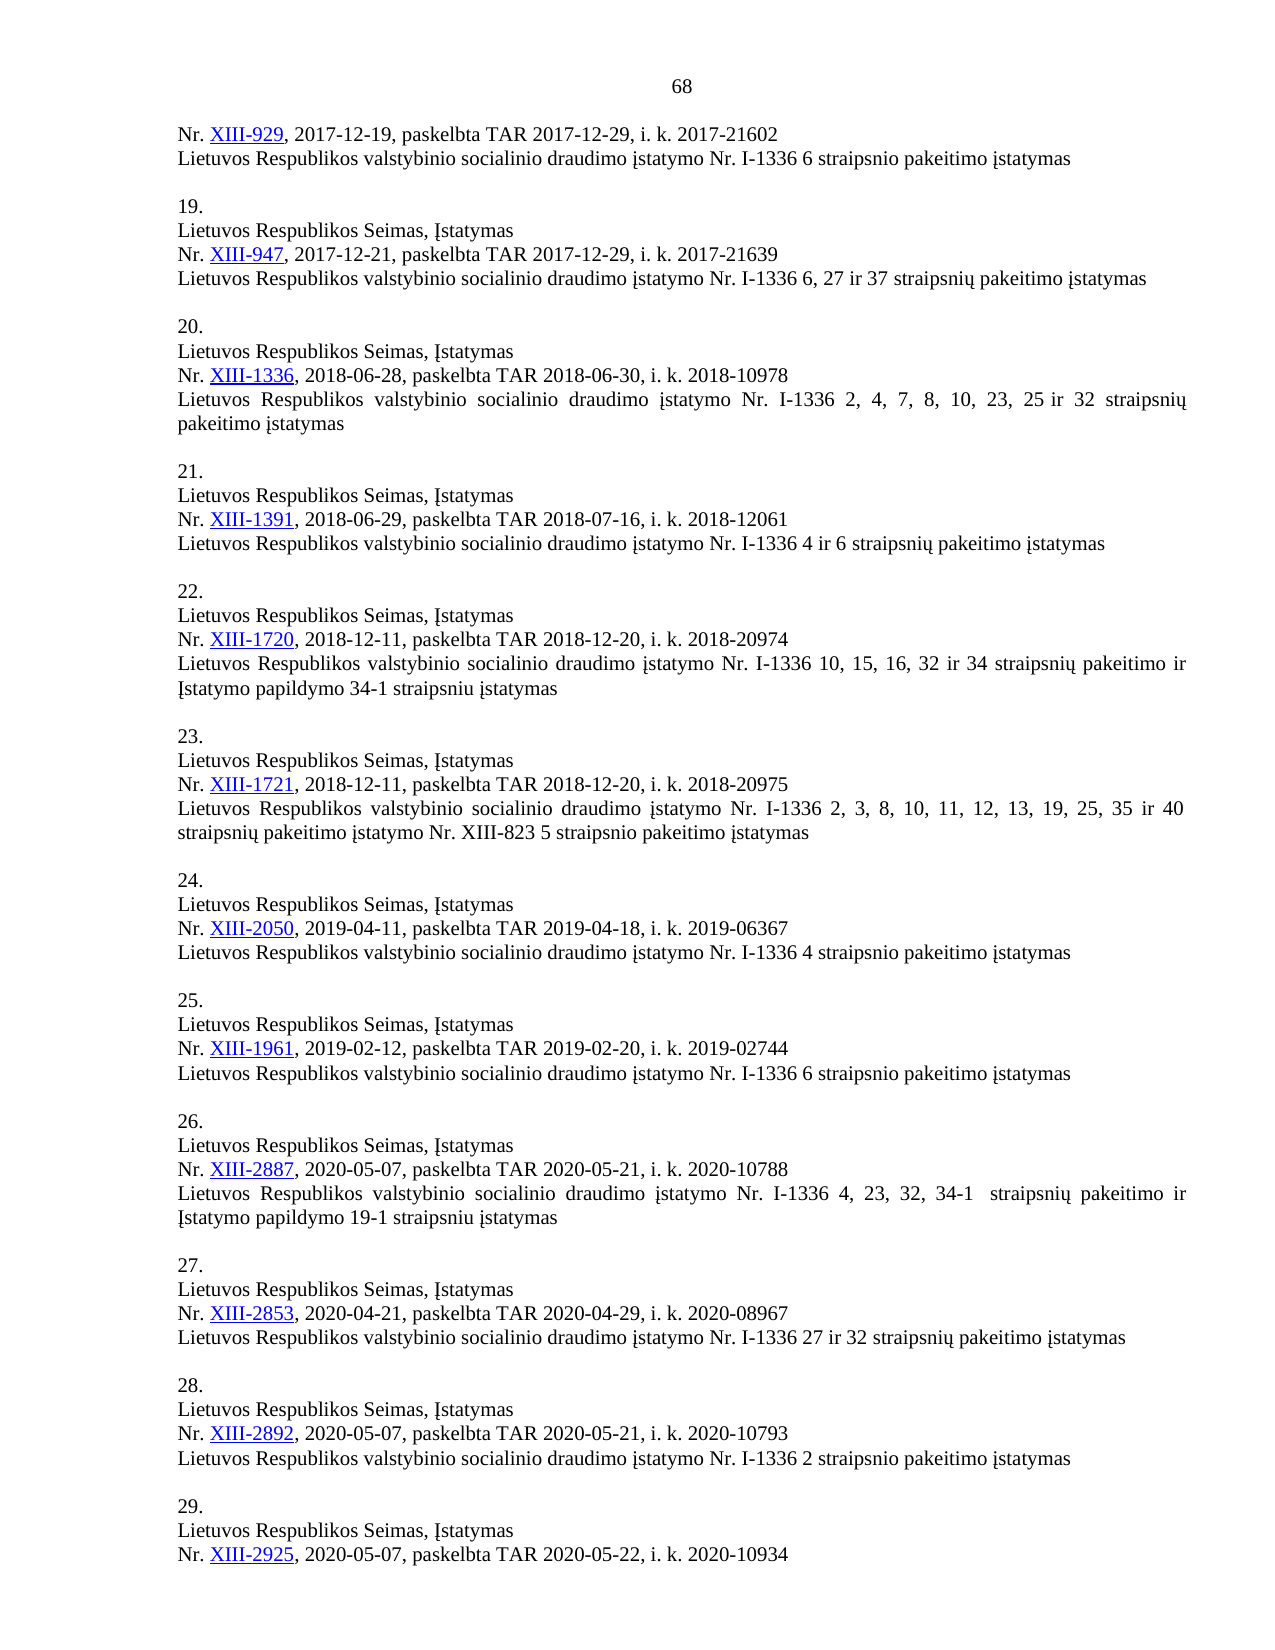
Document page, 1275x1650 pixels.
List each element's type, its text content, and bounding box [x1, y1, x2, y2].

text 20. [177, 314, 1186, 338]
text Nr. XIII-2892, 2020-05-07, paskelbta TAR 2020-05-21, i. k. 2020-10793 [177, 1421, 1186, 1445]
text Lietuvos Respublikos valstybinio socialinio draudimo įstatymo Nr. I-1336 4, 23, 32, 34-1 straipsnių pakeitimo ir Įstatymo papildymo 19-1 straipsniu įstatymas [177, 1181, 1186, 1229]
text Lietuvos Respublikos Seimas, Įstatymas [177, 748, 1186, 772]
text Nr. XIII-2853, 2020-04-21, paskelbta TAR 2020-04-29, i. k. 2020-08967 [177, 1301, 1186, 1325]
text 24. [177, 868, 1186, 892]
text Lietuvos Respublikos valstybinio socialinio draudimo įstatymo Nr. I-1336 4 straipsnio pakeitimo įstatymas [177, 940, 1186, 964]
text 28. [177, 1373, 1186, 1397]
text Lietuvos Respublikos valstybinio socialinio draudimo įstatymo Nr. I-1336 6 straipsnio pakeitimo įstatymas [177, 1060, 1186, 1084]
text Lietuvos Respublikos Seimas, Įstatymas [177, 1518, 1186, 1542]
text Lietuvos Respublikos valstybinio socialinio draudimo įstatymo Nr. I-1336 2, 3, 8, 10, 11, 12, 13, 19, 25, 35 ir 40 straipsnių pakeitimo įstatymo Nr. XIII-823 5 straipsnio pakeitimo įstatymas [177, 796, 1186, 844]
text Lietuvos Respublikos valstybinio socialinio draudimo įstatymo Nr. I-1336 6 straipsnio pakeitimo įstatymas [177, 146, 1186, 170]
text Lietuvos Respublikos valstybinio socialinio draudimo įstatymo Nr. I-1336 2 straipsnio pakeitimo įstatymas [177, 1445, 1186, 1469]
text Lietuvos Respublikos valstybinio socialinio draudimo įstatymo Nr. I-1336 2, 4, 7, 8, 10, 23, 25 ir 32 straipsnių pakeitimo įstatymas [177, 387, 1186, 435]
text Nr. XIII-2925, 2020-05-07, paskelbta TAR 2020-05-22, i. k. 2020-10934 [177, 1542, 1186, 1566]
text Nr. XIII-1720, 2018-12-11, paskelbta TAR 2018-12-20, i. k. 2018-20974 [177, 627, 1186, 651]
text Lietuvos Respublikos Seimas, Įstatymas [177, 603, 1186, 627]
text Lietuvos Respublikos valstybinio socialinio draudimo įstatymo Nr. I-1336 6, 27 ir 37 straipsnių pakeitimo įstatymas [177, 266, 1186, 290]
text Lietuvos Respublikos Seimas, Įstatymas [177, 218, 1186, 242]
text 19. [177, 194, 1186, 218]
text Lietuvos Respublikos Seimas, Įstatymas [177, 1133, 1186, 1157]
text Lietuvos Respublikos valstybinio socialinio draudimo įstatymo Nr. I-1336 4 ir 6 straipsnių pakeitimo įstatymas [177, 531, 1186, 555]
text Nr. XIII-929, 2017-12-19, paskelbta TAR 2017-12-29, i. k. 2017-21602 [177, 122, 1186, 146]
text Lietuvos Respublikos Seimas, Įstatymas [177, 892, 1186, 916]
text Lietuvos Respublikos Seimas, Įstatymas [177, 1012, 1186, 1036]
text Nr. XIII-2887, 2020-05-07, paskelbta TAR 2020-05-21, i. k. 2020-10788 [177, 1157, 1186, 1181]
text Nr. XIII-2050, 2019-04-11, paskelbta TAR 2019-04-18, i. k. 2019-06367 [177, 916, 1186, 940]
text Lietuvos Respublikos Seimas, Įstatymas [177, 1277, 1186, 1301]
text Nr. XIII-1336, 2018-06-28, paskelbta TAR 2018-06-30, i. k. 2018-10978 [177, 363, 1186, 387]
text 26. [177, 1108, 1186, 1133]
text Nr. XIII-947, 2017-12-21, paskelbta TAR 2017-12-29, i. k. 2017-21639 [177, 242, 1186, 266]
text 21. [177, 459, 1186, 483]
text 22. [177, 579, 1186, 603]
text Lietuvos Respublikos Seimas, Įstatymas [177, 483, 1186, 507]
text Lietuvos Respublikos valstybinio socialinio draudimo įstatymo Nr. I-1336 10, 15, 16, 32 ir 34 straipsnių pakeitimo ir Įstatymo papildymo 34-1 straipsniu įstatymas [177, 651, 1186, 699]
text Lietuvos Respublikos Seimas, Įstatymas [177, 338, 1186, 363]
text 27. [177, 1253, 1186, 1277]
text 23. [177, 723, 1186, 748]
text 25. [177, 988, 1186, 1012]
text Lietuvos Respublikos valstybinio socialinio draudimo įstatymo Nr. I-1336 27 ir 32 straipsnių pakeitimo įstatymas [177, 1325, 1186, 1349]
text Nr. XIII-1391, 2018-06-29, paskelbta TAR 2018-07-16, i. k. 2018-12061 [177, 507, 1186, 531]
text Lietuvos Respublikos Seimas, Įstatymas [177, 1397, 1186, 1421]
text 29. [177, 1493, 1186, 1518]
text Nr. XIII-1721, 2018-12-11, paskelbta TAR 2018-12-20, i. k. 2018-20975 [177, 772, 1186, 796]
text Nr. XIII-1961, 2019-02-12, paskelbta TAR 2019-02-20, i. k. 2019-02744 [177, 1036, 1186, 1060]
